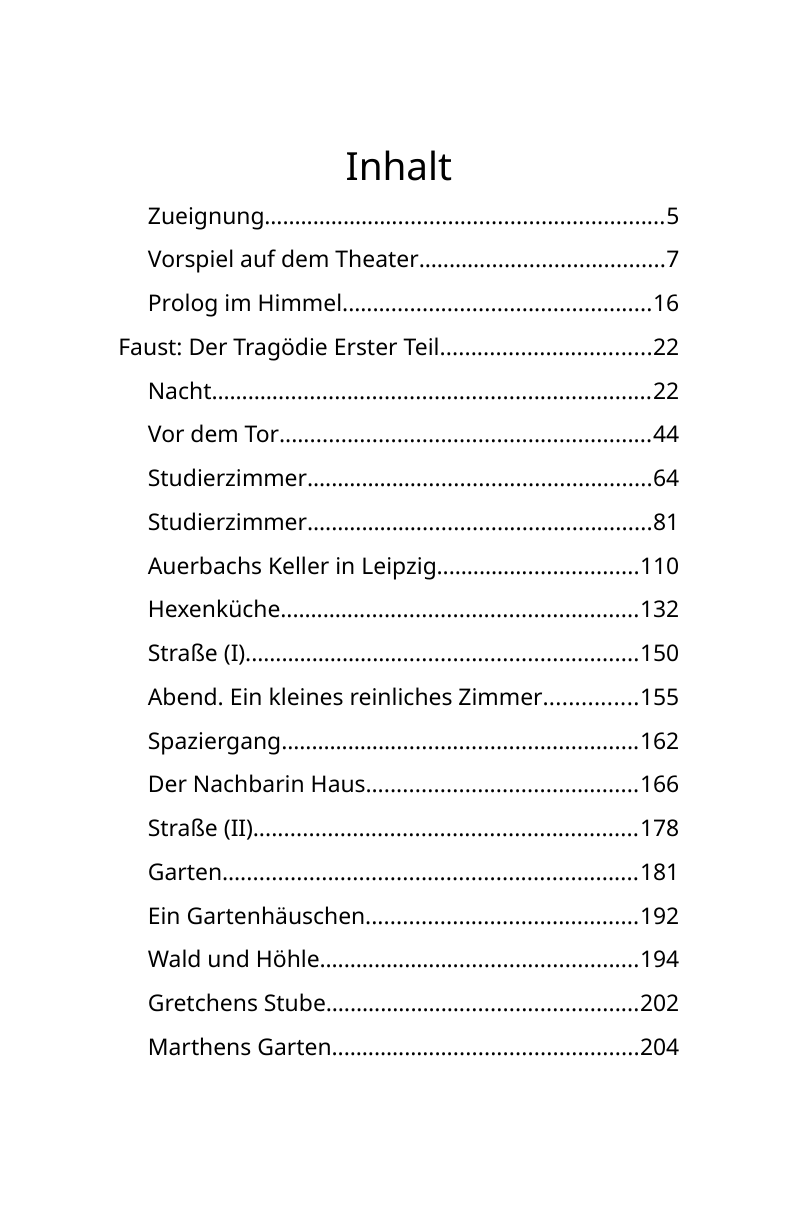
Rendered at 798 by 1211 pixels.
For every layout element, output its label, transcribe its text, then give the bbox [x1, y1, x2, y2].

text Abend. Ein kleines reinliches Zimmer 155 [148, 681, 679, 712]
text Studierzimmer 81 [148, 506, 679, 537]
text Garten 181 [148, 856, 679, 887]
text Zueignung 5 [148, 192, 679, 231]
text Der Nachbarin Haus 166 [148, 768, 679, 800]
text Studierzimmer 64 [148, 462, 679, 493]
text Ein Gartenhäuschen 192 [148, 900, 679, 931]
text Hexenküche 132 [148, 593, 679, 625]
text Nacht. 22 [148, 375, 679, 406]
text Faust: Der Tragödie Erster Teil 22 [118, 331, 679, 362]
text Spaziergang 162 [148, 725, 679, 756]
text Vorspiel auf dem Theater 7 [148, 243, 679, 275]
text Wald und Höhle 194 [148, 943, 679, 975]
text Straße (I) 150 [148, 637, 679, 668]
text Auerbachs Keller in Leipzig 110 [148, 550, 679, 581]
text Prolog im Himmel. 16 [148, 287, 679, 318]
subtitle Inhalt [118, 112, 679, 192]
text Marthens Garten 204 [148, 1031, 679, 1062]
text Vor dem Tor 44 [148, 418, 679, 450]
text Gretchens Stube. 202 [148, 987, 679, 1018]
text Straße (II) 178 [148, 812, 679, 843]
